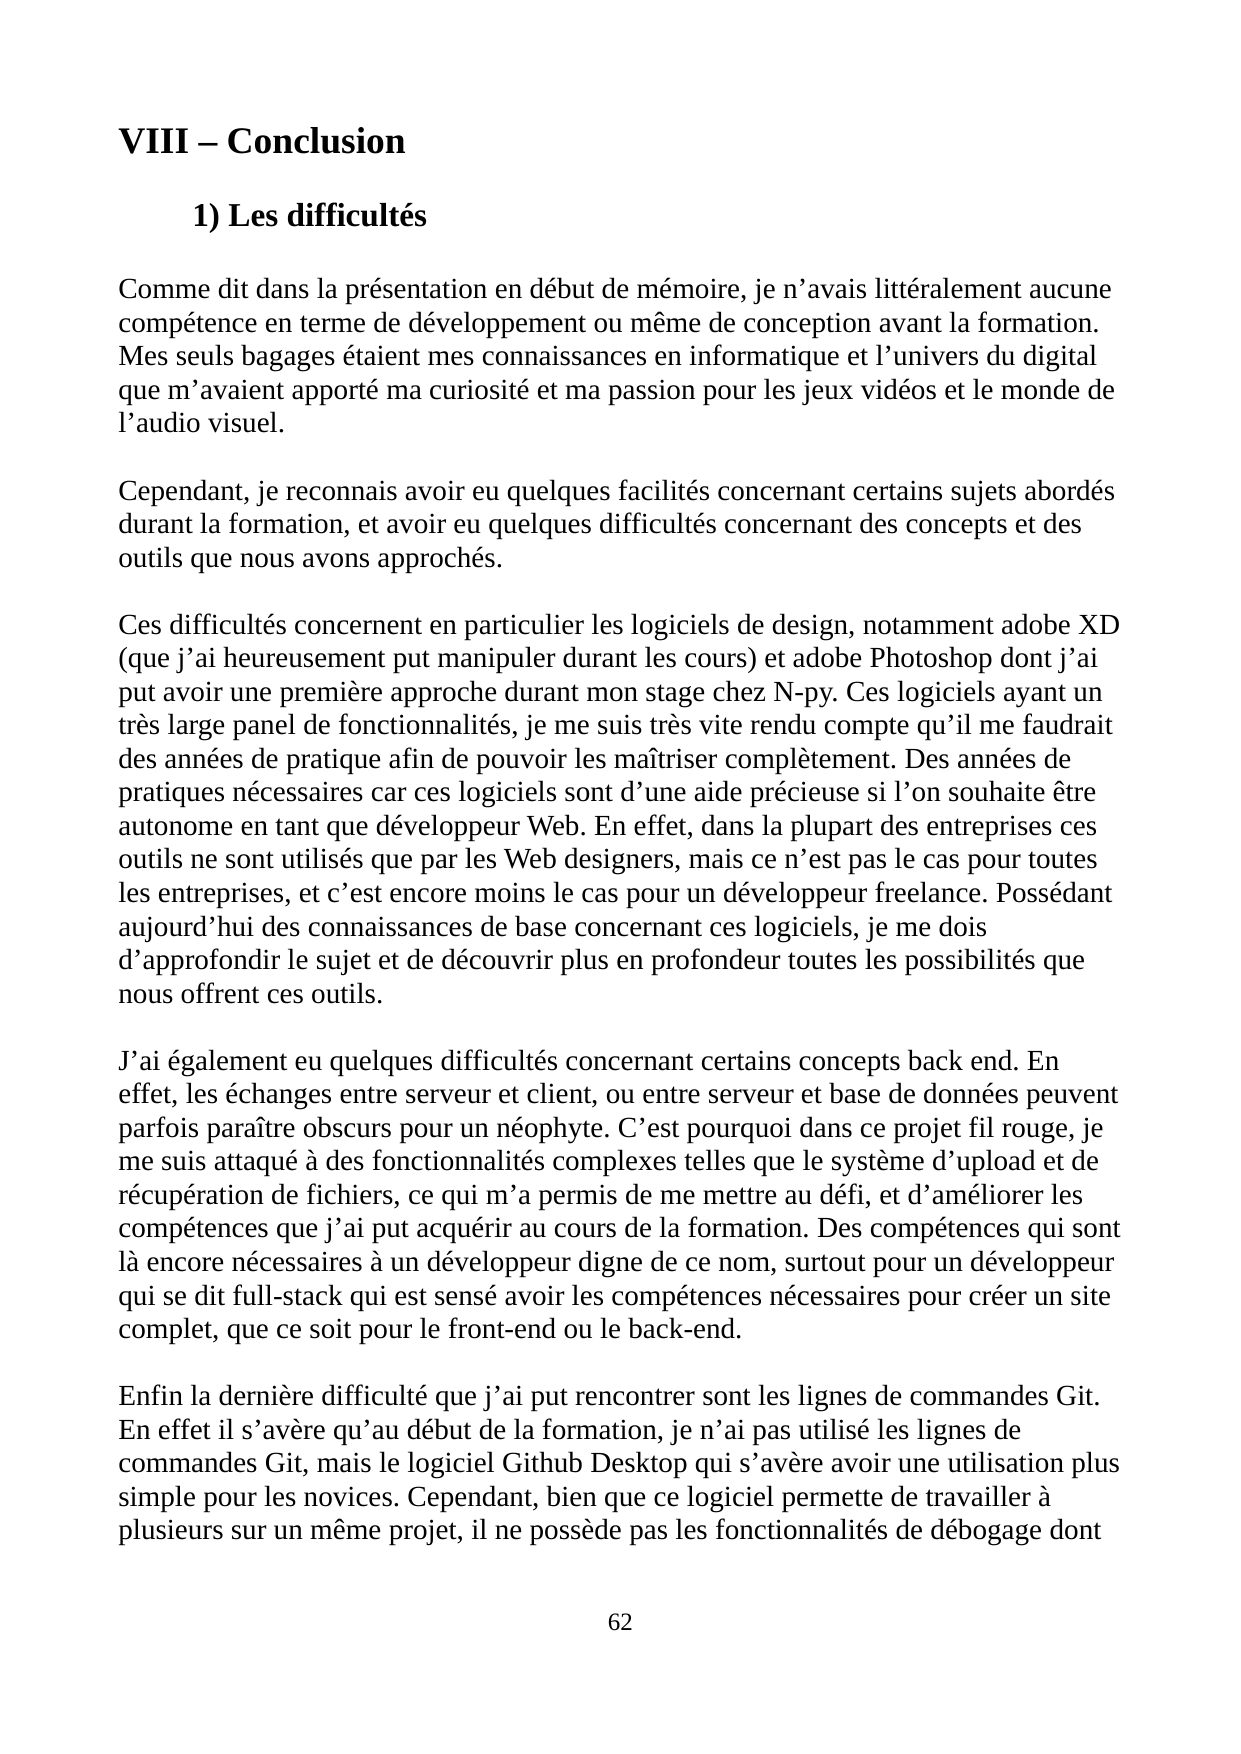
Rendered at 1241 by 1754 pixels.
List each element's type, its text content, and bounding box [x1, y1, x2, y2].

text VIII – Conclusion [118, 118, 1122, 161]
text Ces difficultés concernent en particulier les logiciels de design, notamment adobe XD (que j’ai heureusement put manipuler durant les cours) et adobe Photoshop dont j’ai put avoir une première approche durant mon stage chez N-py. Ces logiciels ayant un très large panel de fonctionnalités, je me suis très vite rendu compte qu’il me faudrait des années de pratique afin de pouvoir les maîtriser complètement. Des années de pratiques nécessaires car ces logiciels sont d’une aide précieuse si l’on souhaite être autonome en tant que développeur Web. En effet, dans la plupart des entreprises ces outils ne sont utilisés que par les Web designers, mais ce n’est pas le cas pour toutes les entreprises, et c’est encore moins le cas pour un développeur freelance. Possédant aujourd’hui des connaissances de base concernant ces logiciels, je me dois d’approfondir le sujet et de découvrir plus en profondeur toutes les possibilités que nous offrent ces outils. [118, 607, 1122, 1009]
text Cependant, je reconnais avoir eu quelques facilités concernant certains sujets abordés durant la formation, et avoir eu quelques difficultés concernant des concepts et des outils que nous avons approchés. [118, 473, 1122, 573]
text Comme dit dans la présentation en début de mémoire, je n’avais littéralement aucune compétence en terme de développement ou même de conception avant la formation. Mes seuls bagages étaient mes connaissances en informatique et l’univers du digital que m’avaient apporté ma curiosité et ma passion pour les jeux vidéos et le monde de l’audio visuel. [118, 271, 1122, 439]
text Enfin la dernière difficulté que j’ai put rencontrer sont les lignes de commandes Git. En effet il s’avère qu’au début de la formation, je n’ai pas utilisé les lignes de commandes Git, mais le logiciel Github Desktop qui s’avère avoir une utilisation plus simple pour les novices. Cependant, bien que ce logiciel permette de travailler à plusieurs sur un même projet, il ne possède pas les fonctionnalités de débogage dont [118, 1378, 1122, 1546]
text J’ai également eu quelques difficultés concernant certains concepts back end. En effet, les échanges entre serveur et client, ou entre serveur et base de données peuvent parfois paraître obscurs pour un néophyte. C’est pourquoi dans ce projet fil rouge, je me suis attaqué à des fonctionnalités complexes telles que le système d’upload et de récupération de fichiers, ce qui m’a permis de me mettre au défi, et d’améliorer les compétences que j’ai put acquérir au cours de la formation. Des compétences qui sont là encore nécessaires à un développeur digne de ce nom, surtout pour un développeur qui se dit full-stack qui est sensé avoir les compétences nécessaires pour créer un site complet, que ce soit pour le front-end ou le back-end. [118, 1043, 1122, 1345]
text 1) Les difficultés [118, 195, 1122, 233]
